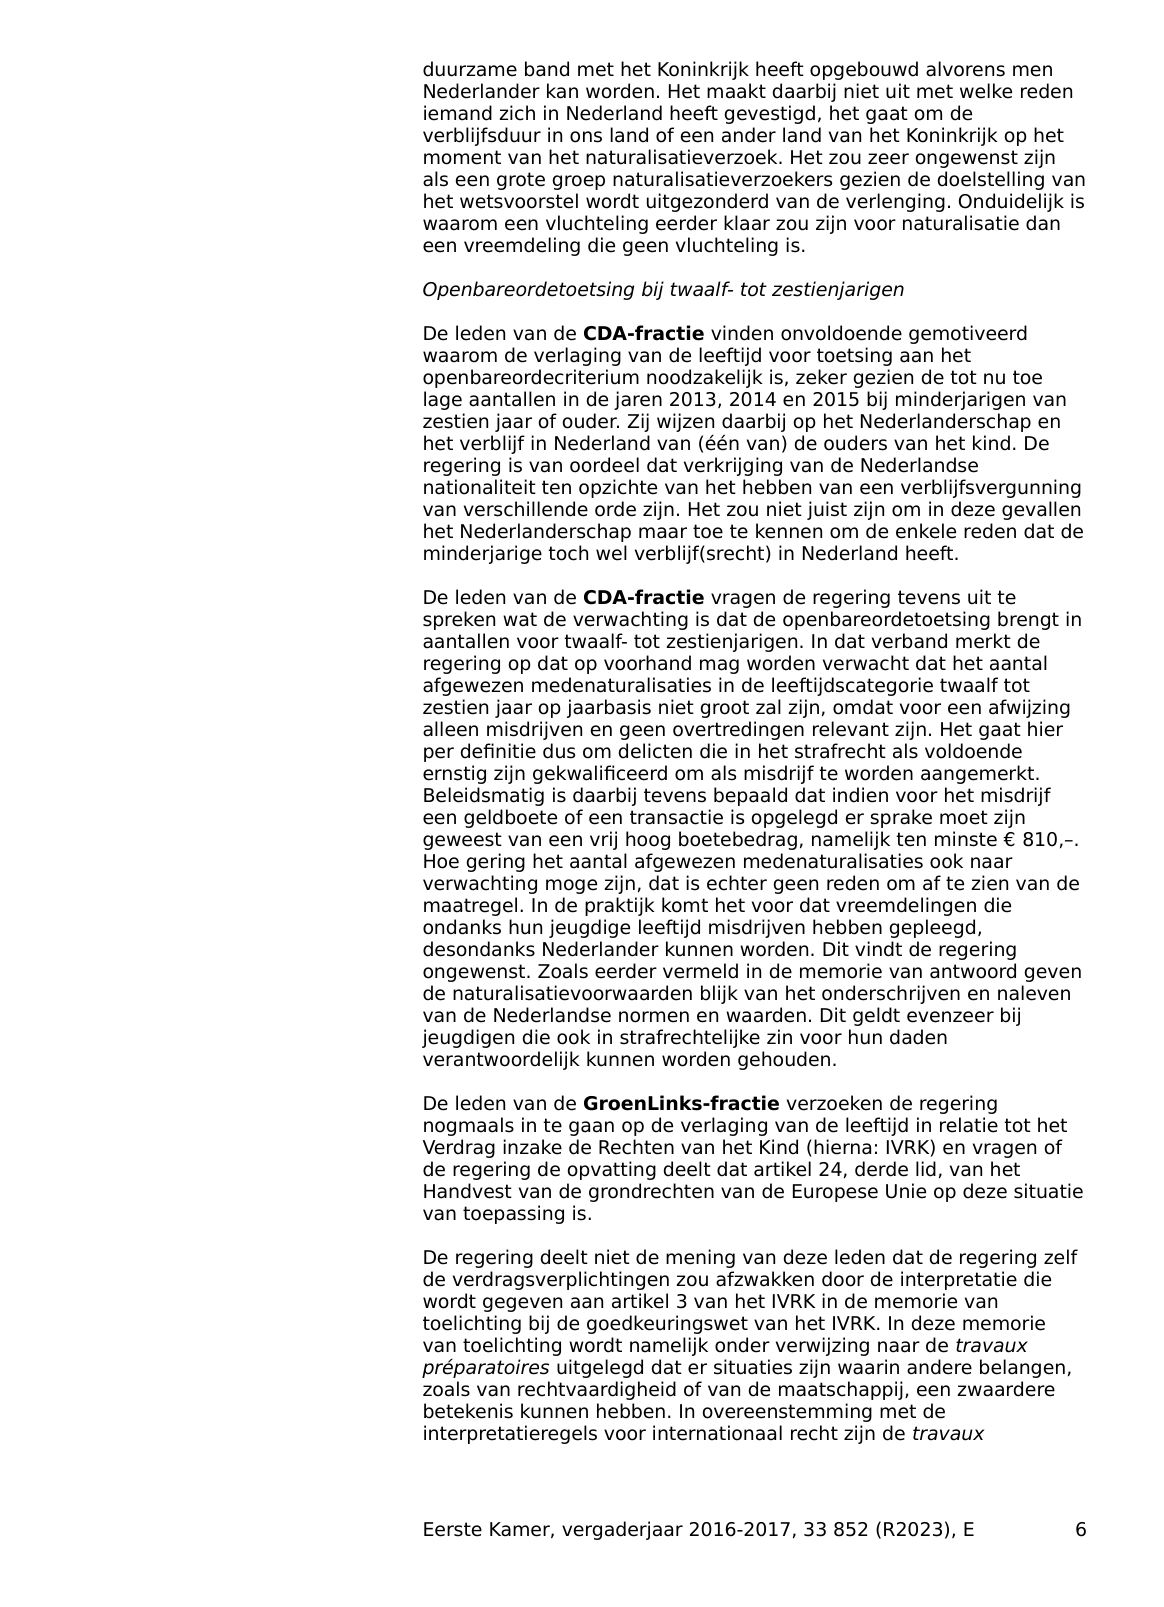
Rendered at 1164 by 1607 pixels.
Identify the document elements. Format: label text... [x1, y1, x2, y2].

text De leden van de GroenLinks-fractie verzoeken de regering nogmaals in te gaan op de verlaging van de leeftijd in relatie tot het Verdrag inzake de Rechten van het Kind (hierna: IVRK) en vragen of de regering de opvatting deelt dat artikel 24, derde lid, van het Handvest van de grondrechten van de Europese Unie op deze situatie van toepassing is. [422, 1093, 1087, 1225]
text De leden van de CDA-fractie vragen de regering tevens uit te spreken wat de verwachting is dat de openbareordetoetsing brengt in aantallen voor twaalf- tot zestienjarigen. In dat verband merkt de regering op dat op voorhand mag worden verwacht dat het aantal afgewezen medenaturalisaties in de leeftijdscategorie twaalf tot zestien jaar op jaarbasis niet groot zal zijn, omdat voor een afwijzing alleen misdrijven en geen overtredingen relevant zijn. Het gaat hier per definitie dus om delicten die in het strafrecht als voldoende ernstig zijn gekwalificeerd om als misdrijf te worden aangemerkt. Beleidsmatig is daarbij tevens bepaald dat indien voor het misdrijf een geldboete of een transactie is opgelegd er sprake moet zijn geweest van een vrij hoog boetebedrag, namelijk ten minste € 810,–. Hoe gering het aantal afgewezen medenaturalisaties ook naar verwachting moge zijn, dat is echter geen reden om af te zien van de maatregel. In de praktijk komt het voor dat vreemdelingen die ondanks hun jeugdige leeftijd misdrijven hebben gepleegd, desondanks Nederlander kunnen worden. Dit vindt de regering ongewenst. Zoals eerder vermeld in de memorie van antwoord geven de naturalisatievoorwaarden blijk van het onderschrijven en naleven van de Nederlandse normen en waarden. Dit geldt evenzeer bij jeugdigen die ook in strafrechtelijke zin voor hun daden verantwoordelijk kunnen worden gehouden. [422, 587, 1087, 1071]
subtitle Openbareordetoetsing bij twaalf- tot zestienjarigen [422, 279, 1087, 301]
text duurzame band met het Koninkrijk heeft opgebouwd alvorens men Nederlander kan worden. Het maakt daarbij niet uit met welke reden iemand zich in Nederland heeft gevestigd, het gaat om de verblijfsduur in ons land of een ander land van het Koninkrijk op het moment van het naturalisatieverzoek. Het zou zeer ongewenst zijn als een grote groep naturalisatieverzoekers gezien de doelstelling van het wetsvoorstel wordt uitgezonderd van de verlenging. Onduidelijk is waarom een vluchteling eerder klaar zou zijn voor naturalisatie dan een vreemdeling die geen vluchteling is. [422, 59, 1087, 257]
text De regering deelt niet de mening van deze leden dat de regering zelf de verdragsverplichtingen zou afzwakken door de interpretatie die wordt gegeven aan artikel 3 van het IVRK in de memorie van toelichting bij de goedkeuringswet van het IVRK. In deze memorie van toelichting wordt namelijk onder verwijzing naar de travaux préparatoires uitgelegd dat er situaties zijn waarin andere belangen, zoals van rechtvaardigheid of van de maatschappij, een zwaardere betekenis kunnen hebben. In overeenstemming met de interpretatieregels voor internationaal recht zijn de travaux [422, 1247, 1087, 1445]
text De leden van de CDA-fractie vinden onvoldoende gemotiveerd waarom de verlaging van de leeftijd voor toetsing aan het openbareordecriterium noodzakelijk is, zeker gezien de tot nu toe lage aantallen in de jaren 2013, 2014 en 2015 bij minderjarigen van zestien jaar of ouder. Zij wijzen daarbij op het Nederlanderschap en het verblijf in Nederland van (één van) de ouders van het kind. De regering is van oordeel dat verkrijging van de Nederlandse nationaliteit ten opzichte van het hebben van een verblijfsvergunning van verschillende orde zijn. Het zou niet juist zijn om in deze gevallen het Nederlanderschap maar toe te kennen om de enkele reden dat de minderjarige toch wel verblijf(srecht) in Nederland heeft. [422, 323, 1087, 565]
